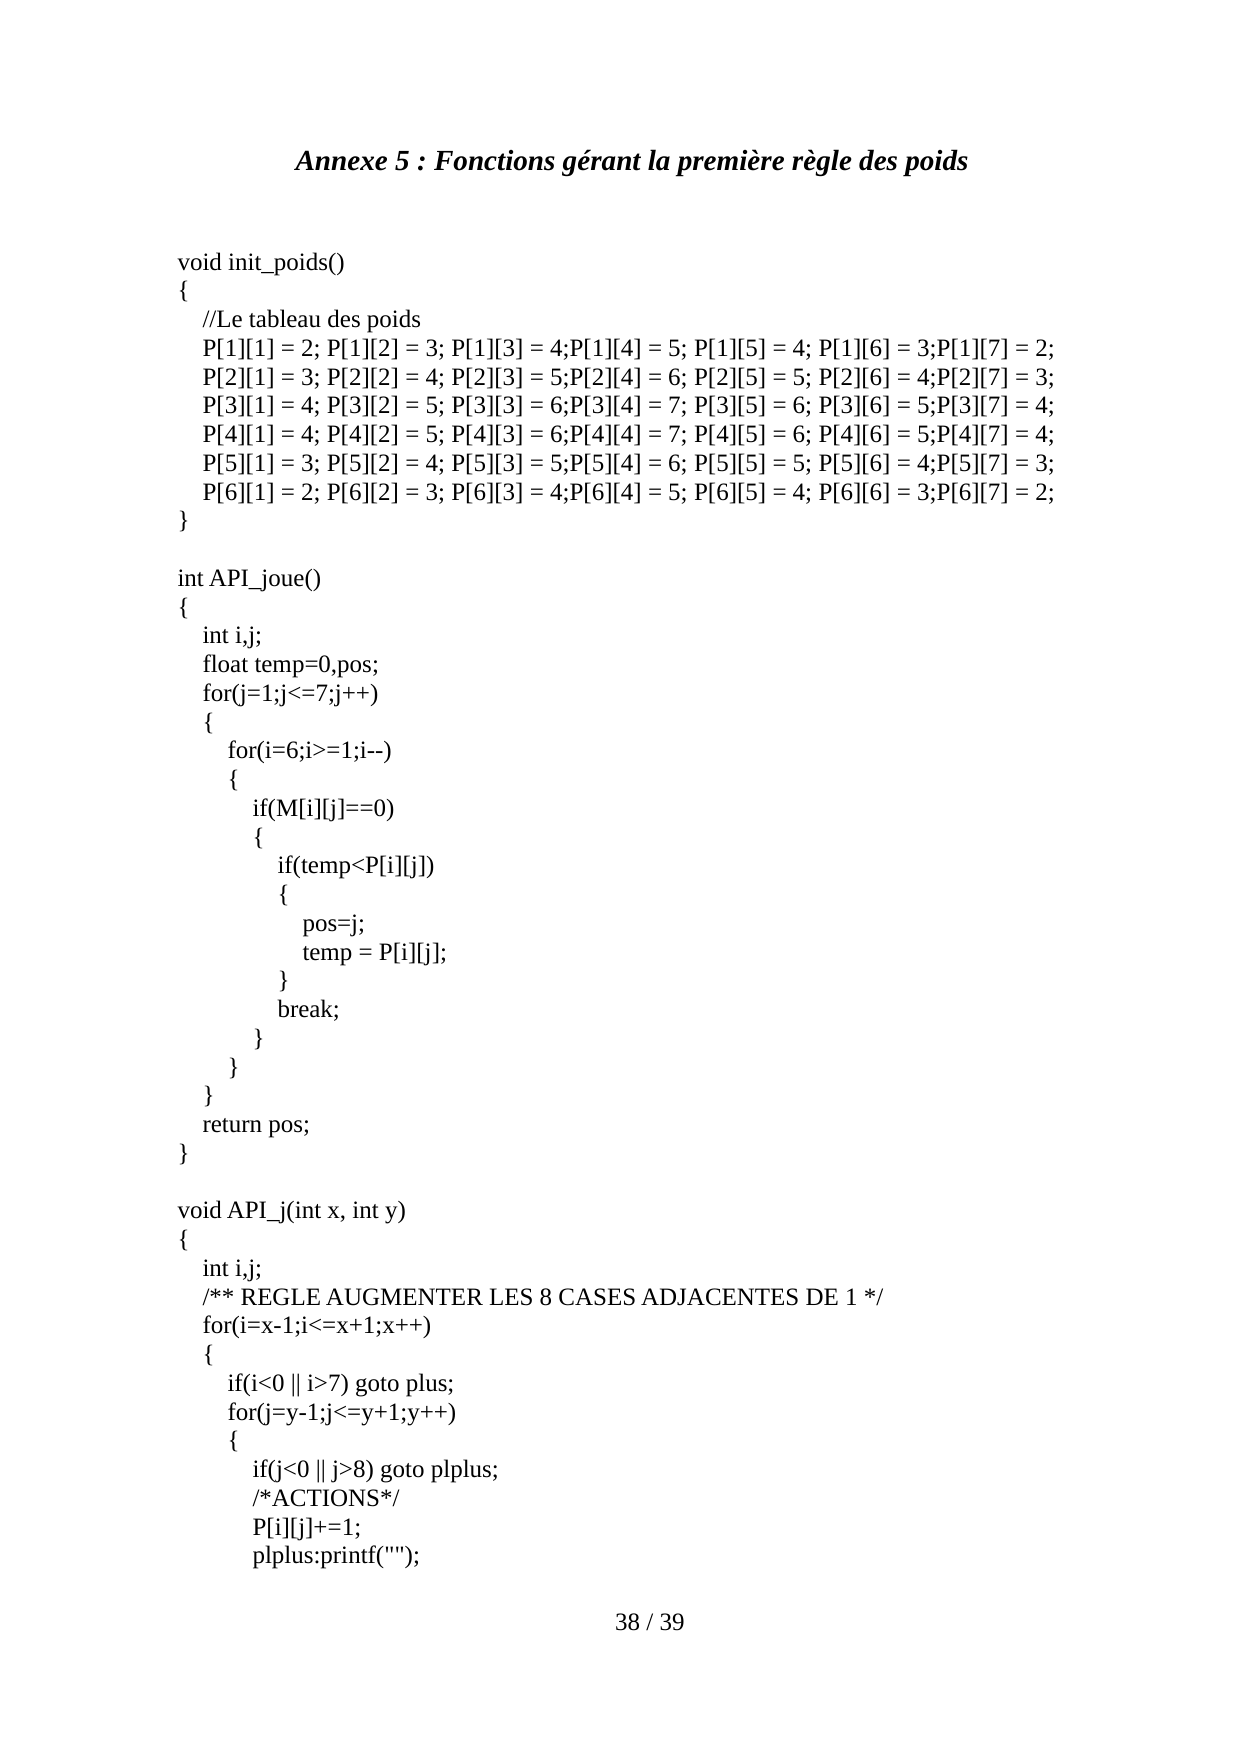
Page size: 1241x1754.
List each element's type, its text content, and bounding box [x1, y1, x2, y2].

text temp = P[i][j]; [118, 937, 1122, 965]
text break; [118, 994, 1122, 1023]
text { [118, 275, 1122, 304]
text { [118, 764, 1122, 793]
text P[4][1] = 4; P[4][2] = 5; P[4][3] = 6;P[4][4] = 7; P[4][5] = 6; P[4][6] = 5;P[4][7] = 4; [118, 419, 1122, 448]
text { [118, 592, 1122, 620]
text P[i][j]+=1; [118, 1512, 1122, 1540]
text if(i<0 || i>7) goto plus; [118, 1368, 1122, 1397]
text for(i=6;i>=1;i--) [118, 735, 1122, 764]
text } [118, 1138, 1122, 1167]
text P[5][1] = 3; P[5][2] = 4; P[5][3] = 5;P[5][4] = 6; P[5][5] = 5; P[5][6] = 4;P[5][7] = 3; [118, 448, 1122, 477]
text /** REGLE AUGMENTER LES 8 CASES ADJACENTES DE 1 */ [118, 1282, 1122, 1310]
text { [118, 879, 1122, 908]
text //Le tableau des poids [118, 304, 1122, 333]
text return pos; [118, 1109, 1122, 1138]
text for(i=x-1;i<=x+1;x++) [118, 1310, 1122, 1339]
text P[3][1] = 4; P[3][2] = 5; P[3][3] = 6;P[3][4] = 7; P[3][5] = 6; P[3][6] = 5;P[3][7] = 4; [118, 390, 1122, 419]
text pos=j; [118, 908, 1122, 937]
text { [118, 822, 1122, 850]
text if(M[i][j]==0) [118, 793, 1122, 822]
text int i,j; [118, 1253, 1122, 1282]
text } [118, 505, 1122, 534]
text void API_j(int x, int y) [118, 1195, 1122, 1224]
text } [118, 1080, 1122, 1109]
text for(j=1;j<=7;j++) [118, 678, 1122, 707]
text { [118, 1224, 1122, 1253]
text P[2][1] = 3; P[2][2] = 4; P[2][3] = 5;P[2][4] = 6; P[2][5] = 5; P[2][6] = 4;P[2][7] = 3; [118, 362, 1122, 390]
text if(temp<P[i][j]) [118, 850, 1122, 879]
text } [118, 1052, 1122, 1080]
text plplus:printf(""); [118, 1540, 1122, 1569]
text { [118, 1339, 1122, 1368]
text P[6][1] = 2; P[6][2] = 3; P[6][3] = 4;P[6][4] = 5; P[6][5] = 4; P[6][6] = 3;P[6][7] = 2; [118, 477, 1122, 505]
subtitle Annexe 5 : Fonctions gérant la première règle des poids [236, 143, 1122, 177]
text } [118, 1023, 1122, 1052]
text if(j<0 || j>8) goto plplus; [118, 1454, 1122, 1483]
text for(j=y-1;j<=y+1;y++) [118, 1397, 1122, 1425]
text /*ACTIONS*/ [118, 1483, 1122, 1512]
text { [118, 707, 1122, 735]
text int i,j; [118, 620, 1122, 649]
text void init_poids() [118, 247, 1122, 275]
text P[1][1] = 2; P[1][2] = 3; P[1][3] = 4;P[1][4] = 5; P[1][5] = 4; P[1][6] = 3;P[1][7] = 2; [118, 333, 1122, 362]
text } [118, 965, 1122, 994]
text float temp=0,pos; [118, 649, 1122, 678]
text { [118, 1425, 1122, 1454]
text int API_joue() [118, 563, 1122, 592]
